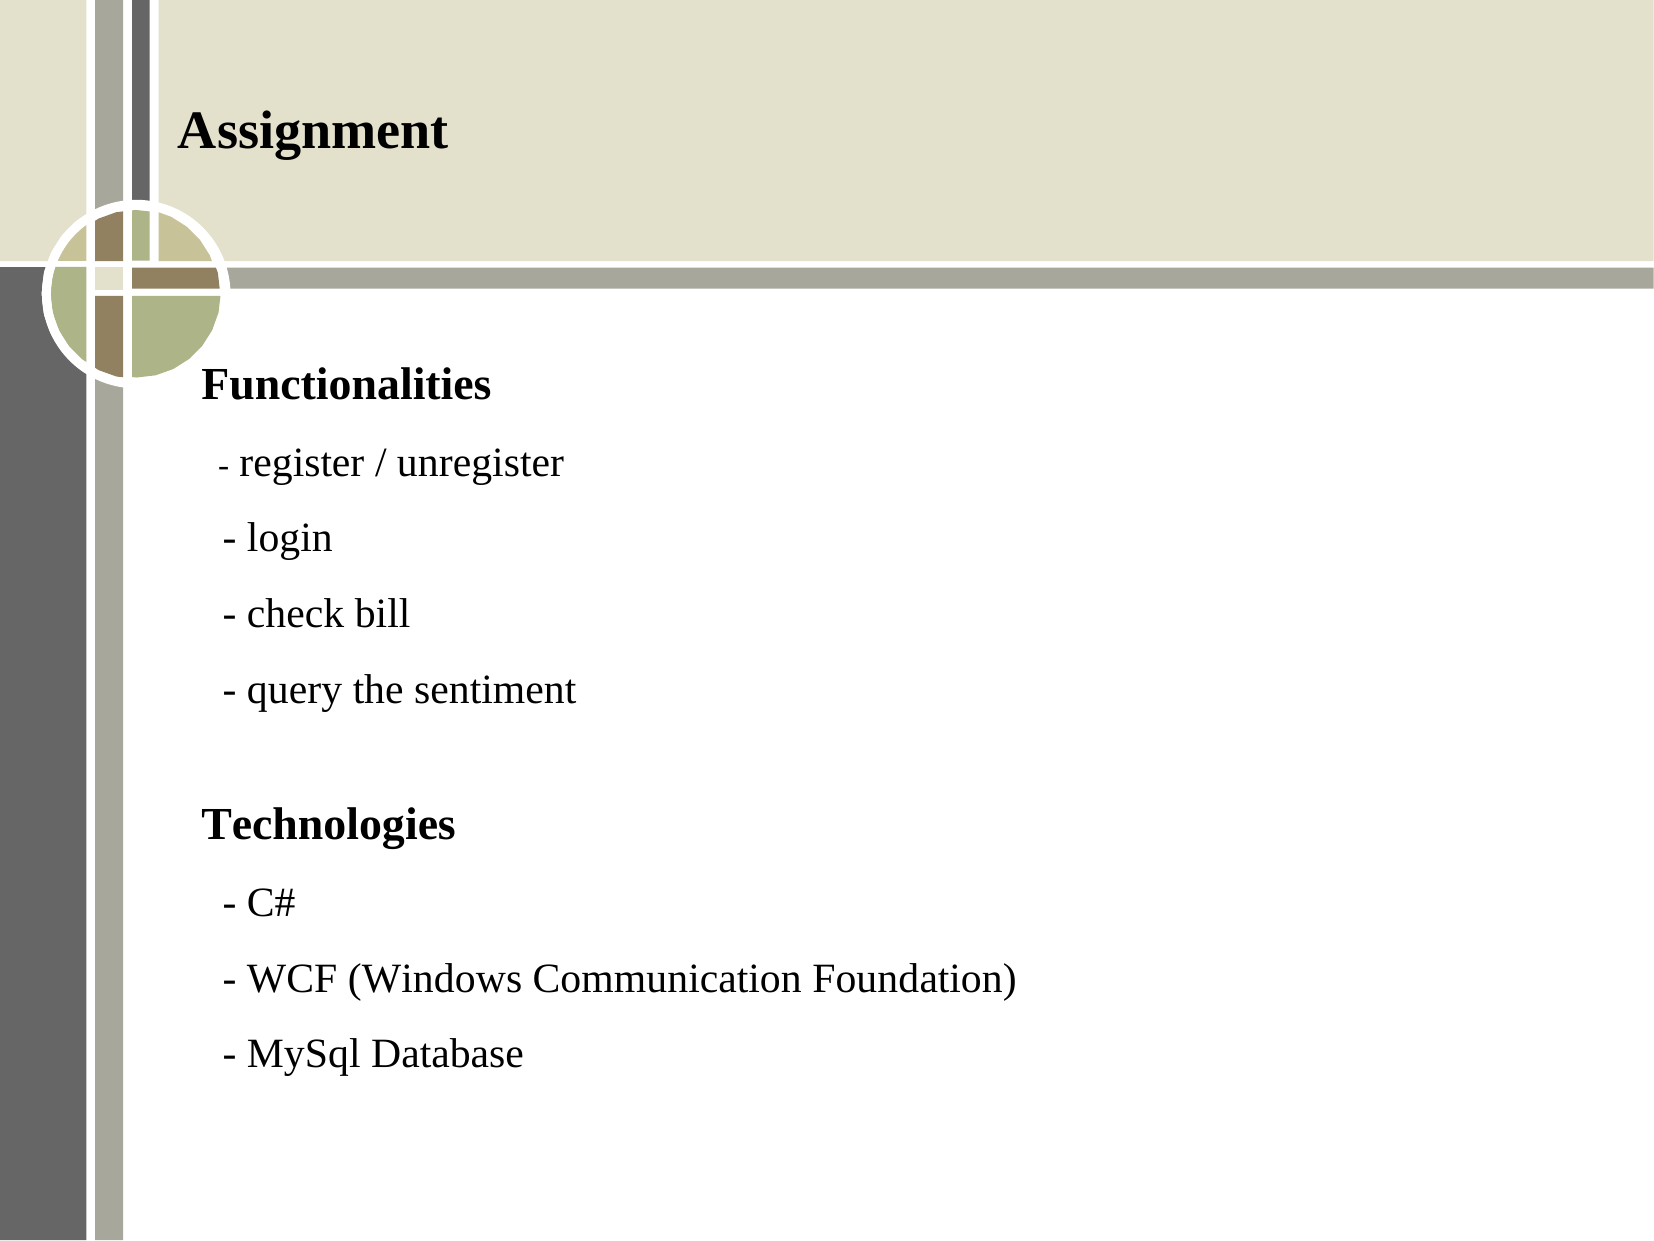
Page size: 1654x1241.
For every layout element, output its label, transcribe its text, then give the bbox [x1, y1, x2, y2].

list Functionalities - register / unregister - login - check bill - query the sentiment Technologies - C# - WCF (Windows Communication Foundation) - MySql Database [130, 358, 1524, 1143]
title Assignment [177, 27, 1590, 235]
